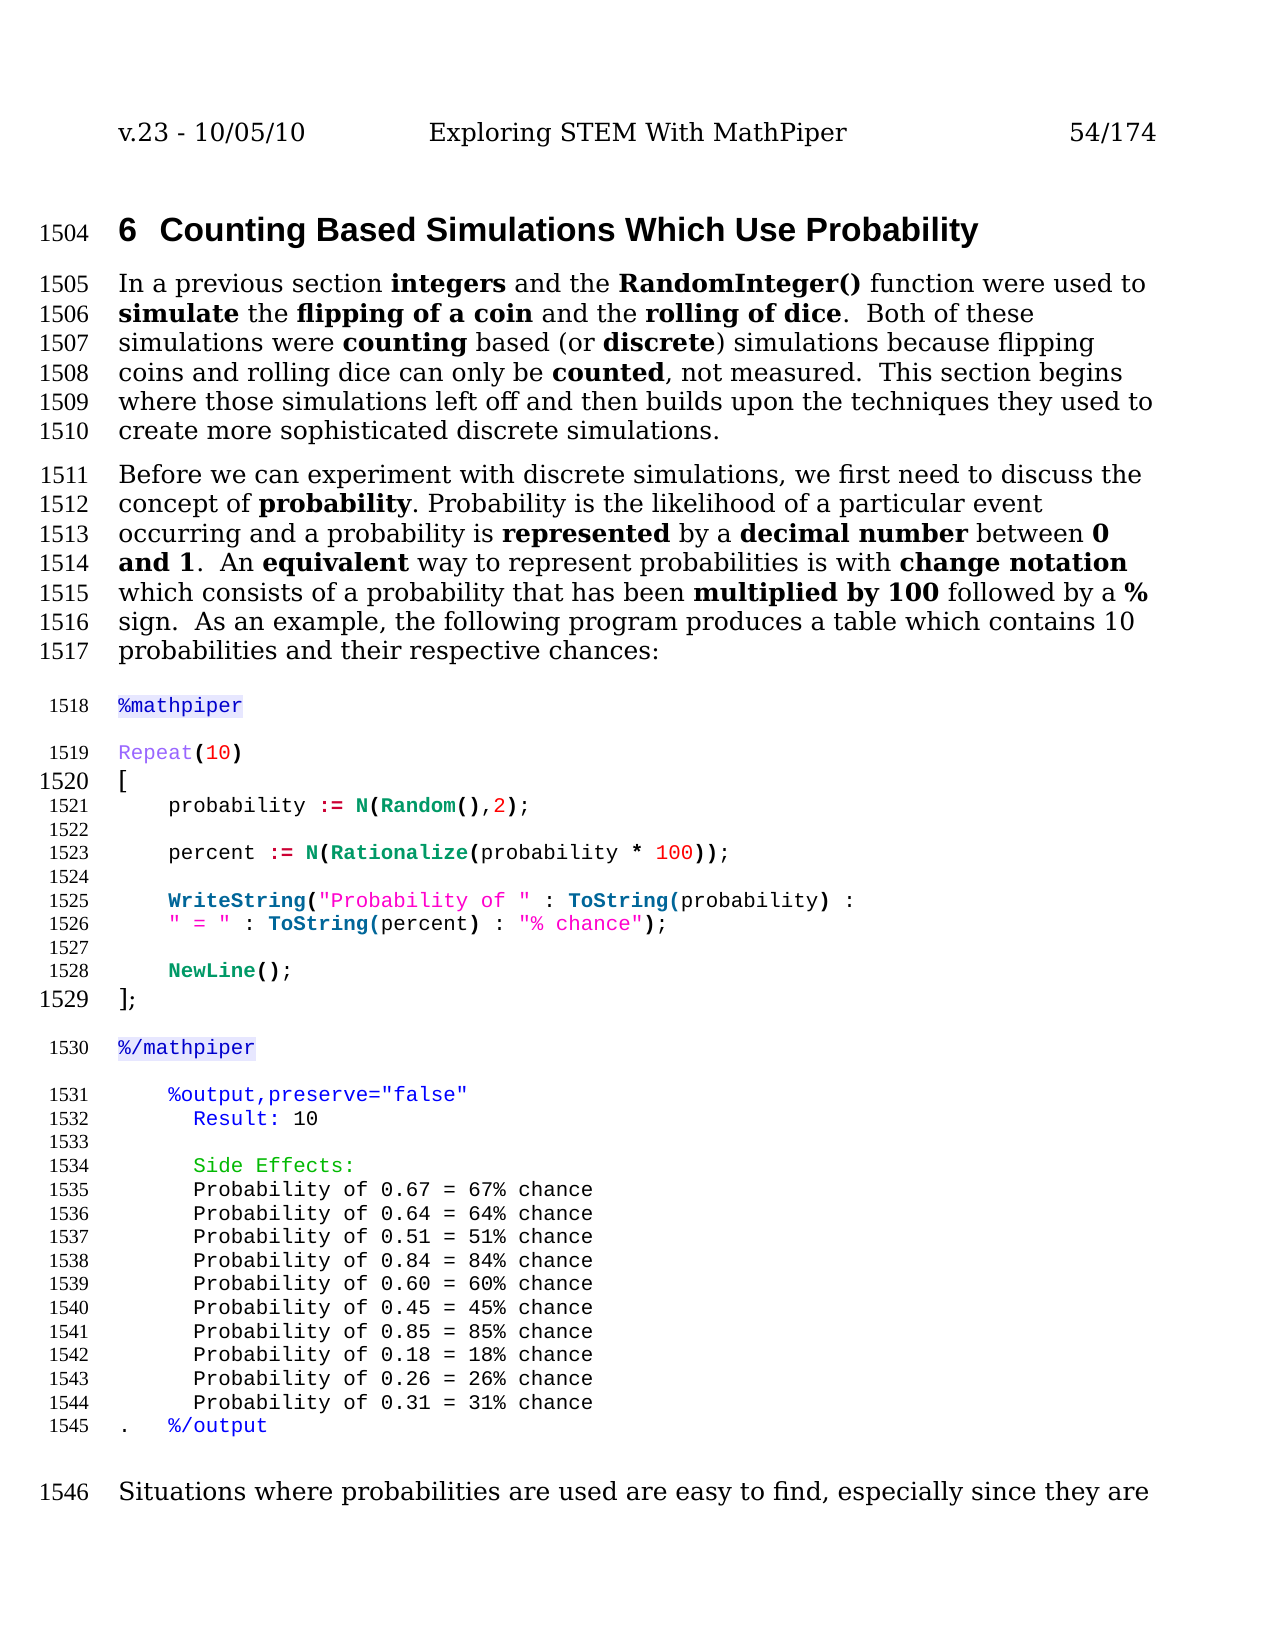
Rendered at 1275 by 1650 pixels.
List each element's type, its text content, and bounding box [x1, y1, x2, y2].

text NewLine(); [118, 961, 1157, 984]
text Situations where probabilities are used are easy to find, especially since they are [118, 1477, 1157, 1507]
text Before we can experiment with discrete simulations, we first need to discuss the concept of probability. Probability is the likelihood of a particular event occurring and a probability is represented by a decimal number between 0 and 1. An equivalent way to represent probabilities is with change notation which consists of a probability that has been multiplied by 100 followed by a % sign. As an example, the following program produces a table which contains 10 probabilities and their respective chances: [118, 460, 1157, 665]
text Probability of 0.85 = 85% chance [118, 1321, 1157, 1344]
text WriteString("Probability of " : ToString(probability) : [118, 889, 1157, 913]
text Side Effects: [118, 1155, 1157, 1179]
text %output,preserve="false" [118, 1084, 1157, 1108]
text Probability of 0.31 = 31% chance [118, 1392, 1157, 1415]
text probability := N(Random(),2); [118, 795, 1157, 819]
text . %/output [118, 1415, 1157, 1439]
text %/mathpiper [118, 1037, 1157, 1061]
text Result: 10 [118, 1108, 1157, 1132]
text [ [118, 766, 1157, 795]
text ]; [118, 984, 1157, 1013]
text Probability of 0.64 = 64% chance [118, 1202, 1157, 1226]
text Probability of 0.67 = 67% chance [118, 1179, 1157, 1202]
text In a previous section integers and the RandomInteger() function were used to simulate the flipping of a coin and the rolling of dice. Both of these simulations were counting based (or discrete) simulations because flipping coins and rolling dice can only be counted, not measured. This section begins where those simulations left off and then builds upon the techniques they used to create more sophisticated discrete simulations. [118, 269, 1157, 445]
text Probability of 0.51 = 51% chance [118, 1226, 1157, 1250]
text %mathpiper [118, 695, 1157, 718]
text Probability of 0.45 = 45% chance [118, 1297, 1157, 1321]
text percent := N(Rationalize(probability * 100)); [118, 842, 1157, 866]
subtitle Counting Based Simulations Which Use Probability [118, 210, 1157, 248]
text Probability of 0.60 = 60% chance [118, 1273, 1157, 1297]
text Probability of 0.18 = 18% chance [118, 1344, 1157, 1368]
text Probability of 0.84 = 84% chance [118, 1250, 1157, 1273]
text Probability of 0.26 = 26% chance [118, 1368, 1157, 1392]
text Repeat(10) [118, 742, 1157, 766]
text " = " : ToString(percent) : "% chance"); [118, 913, 1157, 937]
